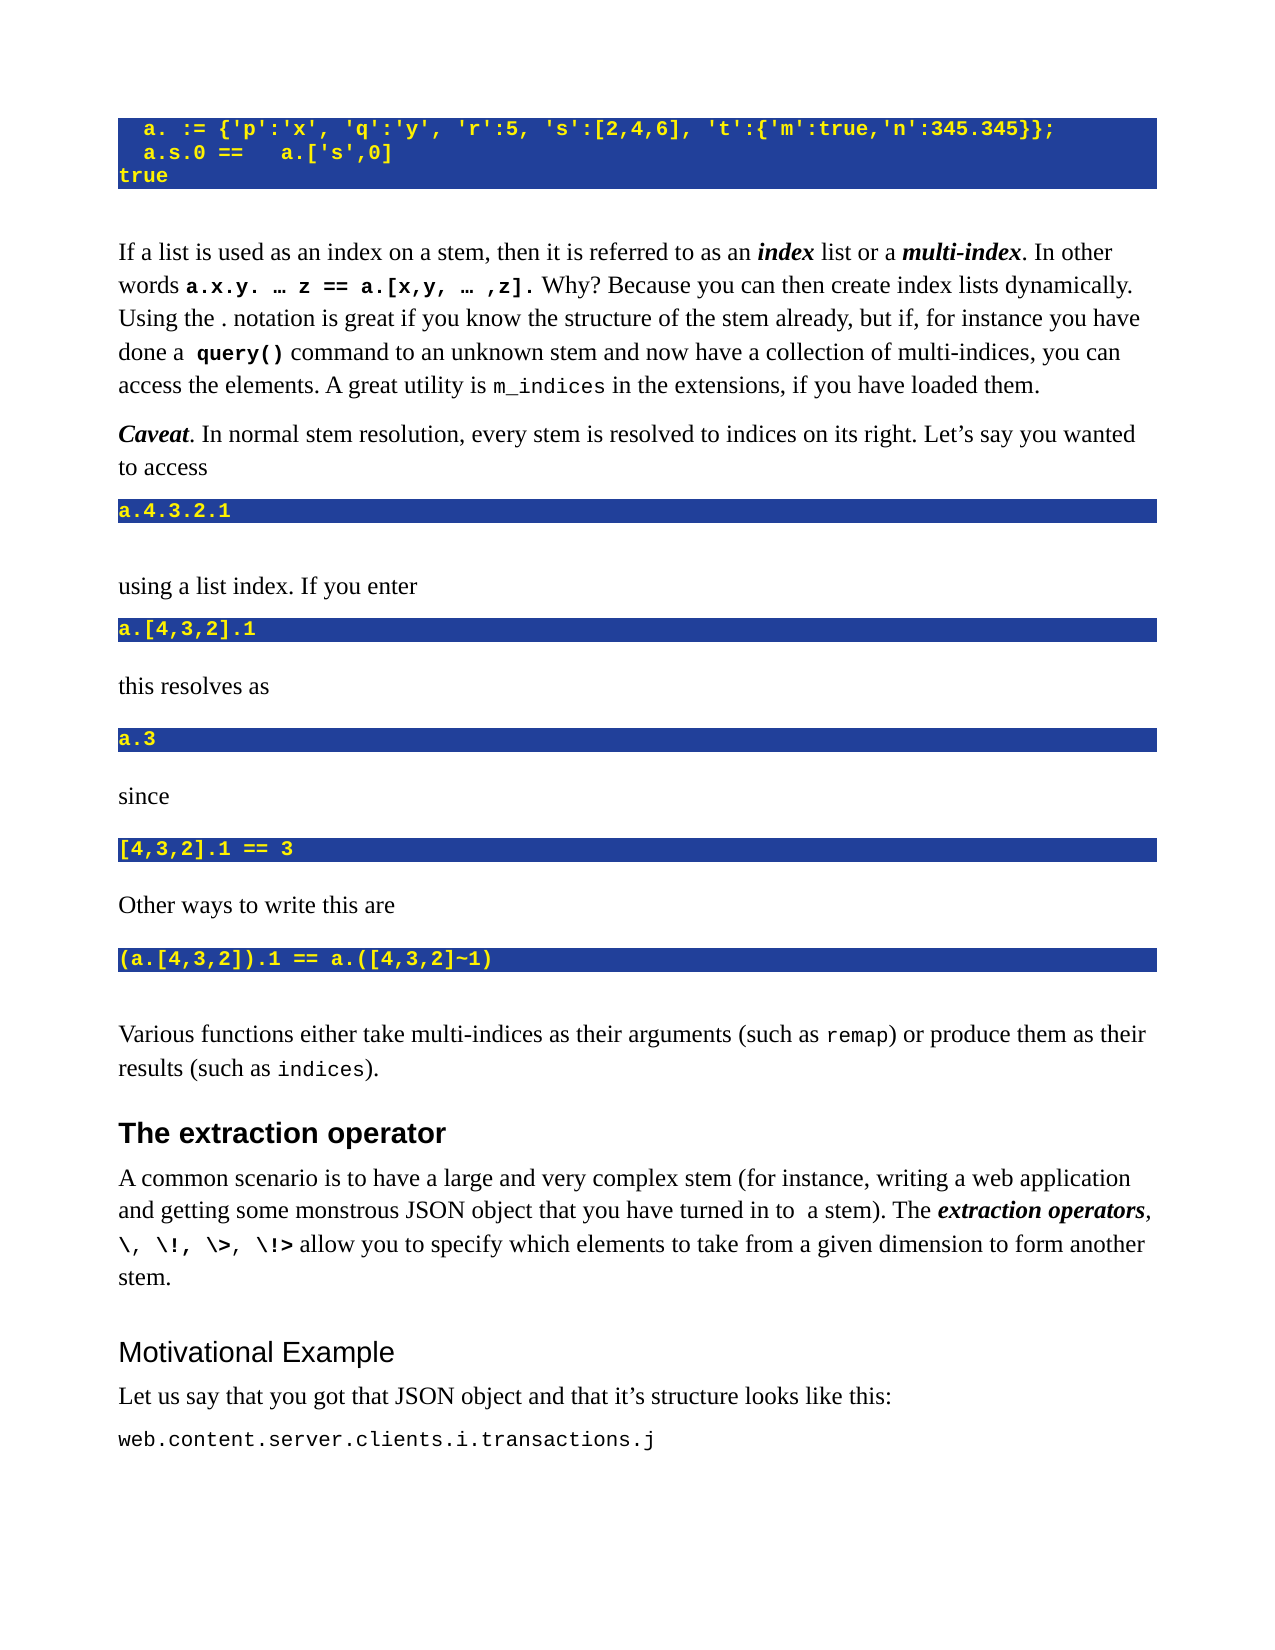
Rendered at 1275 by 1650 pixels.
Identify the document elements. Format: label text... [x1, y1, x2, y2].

text a.4.3.2.1 [118, 499, 1157, 523]
text Caveat. In normal stem resolution, every stem is resolved to indices on its right. Let’s say you wanted to access [118, 419, 1157, 481]
text a.[4,3,2].1 [118, 618, 1157, 642]
text Other ways to write this are [118, 891, 1157, 919]
text A common scenario is to have a large and very complex stem (for instance, writing a web application and getting some monstrous JSON object that you have turned in to a stem). The extraction operators, \, \!, \>, \!> allow you to specify which elements to take from a given dimension to form another stem. [118, 1163, 1157, 1291]
subtitle The extraction operator [118, 1116, 1157, 1150]
text this resolves as [118, 671, 1157, 699]
text a. := {'p':'x', 'q':'y', 'r':5, 's':[2,4,6], 't':{'m':true,'n':345.345}}; [118, 118, 1157, 142]
text a.3 [118, 728, 1157, 752]
text web.content.server.clients.i.transactions.j [118, 1429, 1157, 1452]
text a.s.0 == a.['s',0] [118, 142, 1157, 165]
text using a list index. If you enter [118, 571, 1157, 599]
text If a list is used as an index on a stem, then it is referred to as an index list or a multi-index. In other words a.x.y. … z == a.[x,y, … ,z]. Why? Because you can then create index lists dynamically. Using the . notation is great if you know the structure of the stem already, but if, for instance you have done a query() command to an unknown stem and now have a collection of multi-indices, you can access the elements. A great utility is m_indices in the extensions, if you have loaded them. [118, 237, 1157, 400]
text [4,3,2].1 == 3 [118, 838, 1157, 862]
text Let us say that you got that JSON object and that it’s structure looks like this: [118, 1381, 1157, 1410]
text Various functions either take multi-indices as their arguments (such as remap) or produce them as their results (such as indices). [118, 1019, 1157, 1083]
subtitle Motivational Example [118, 1335, 1157, 1369]
text (a.[4,3,2]).1 == a.([4,3,2]~1) [118, 948, 1157, 972]
text true [118, 165, 1157, 189]
text since [118, 781, 1157, 809]
